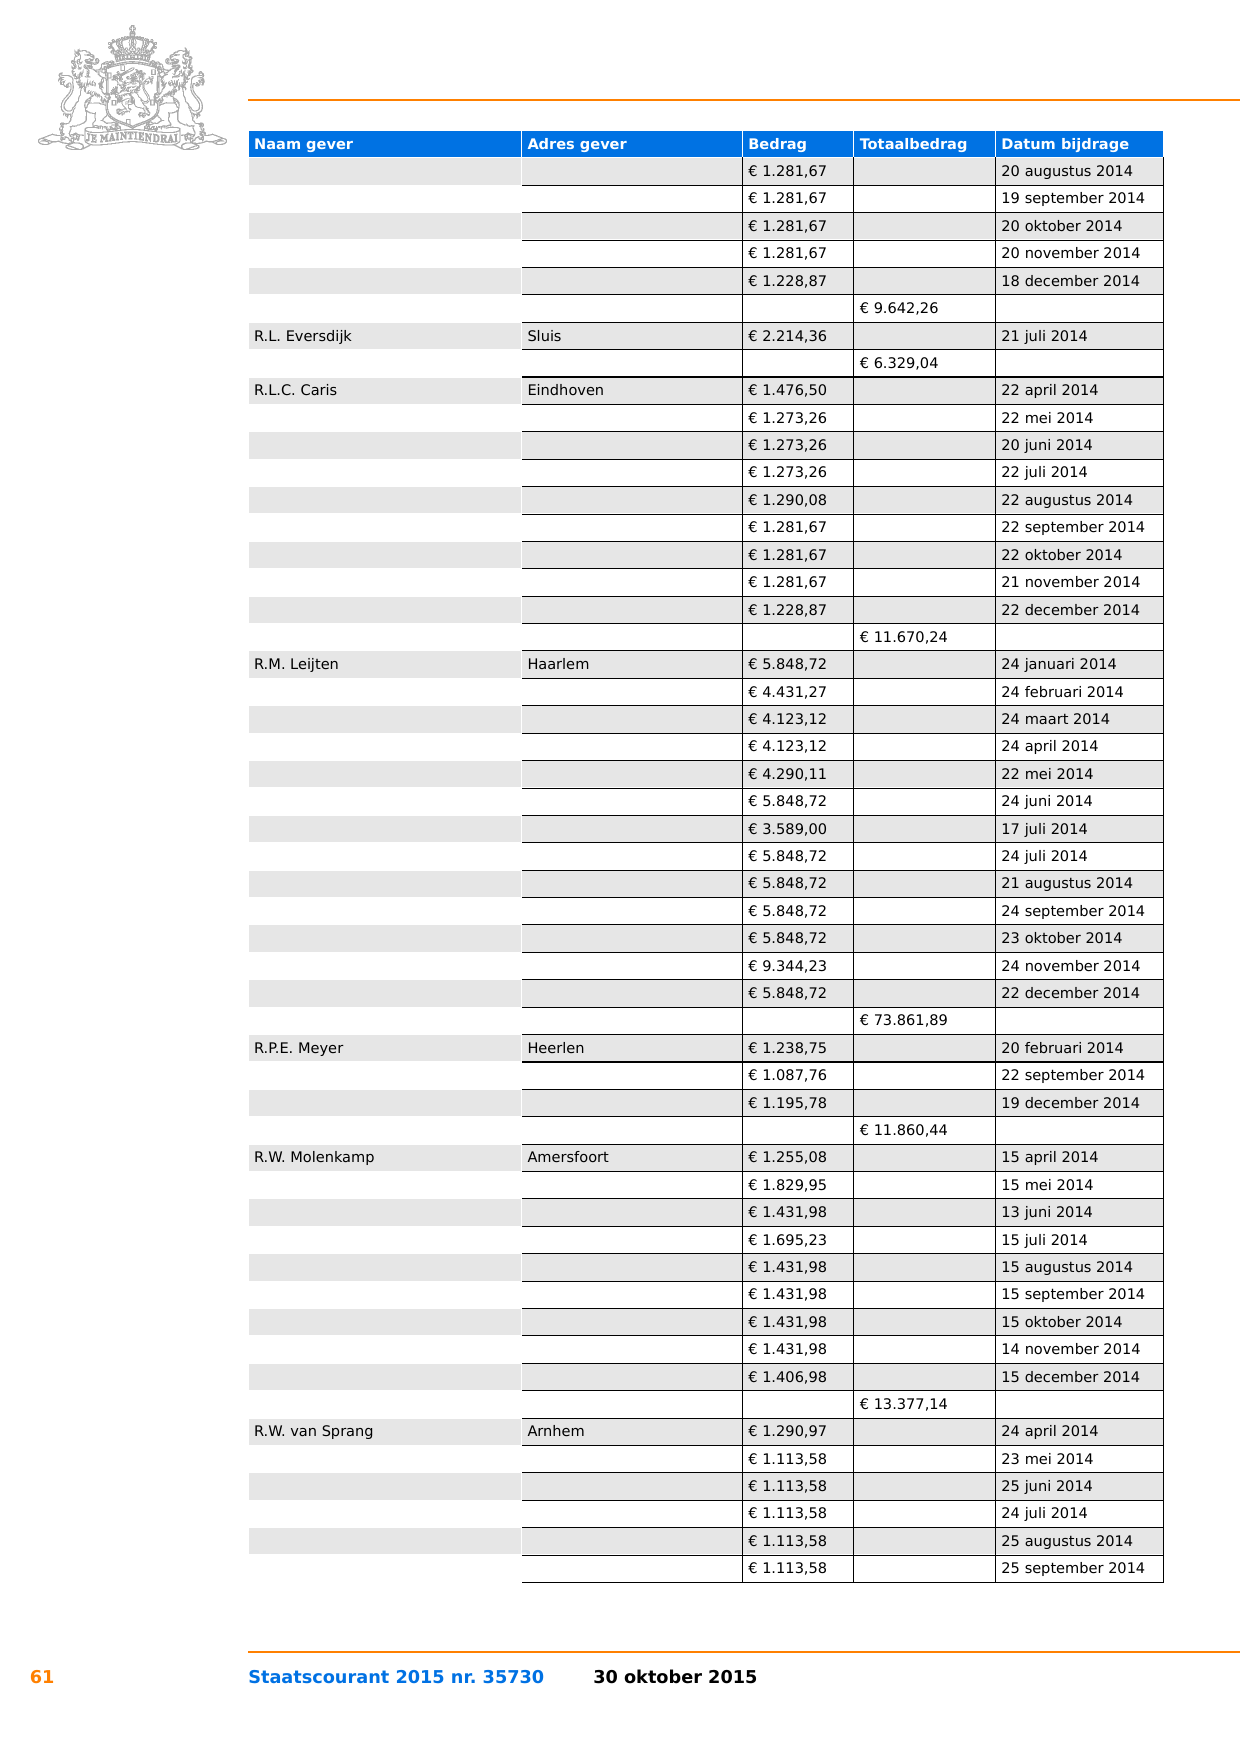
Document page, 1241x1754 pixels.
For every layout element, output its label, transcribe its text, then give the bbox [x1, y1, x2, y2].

table_cell [522, 1117, 742, 1143]
table_cell 14 november 2014 [996, 1336, 1163, 1363]
table_cell 20 november 2014 [996, 241, 1163, 267]
table_cell 24 juni 2014 [996, 789, 1163, 815]
table_cell [854, 597, 995, 623]
table_cell € 4.123,12 [743, 706, 853, 733]
table_cell [996, 1008, 1163, 1034]
table_cell [854, 1035, 995, 1061]
table_cell [522, 1501, 742, 1527]
table_cell [522, 980, 742, 1007]
table_cell [522, 843, 742, 869]
table_cell [249, 761, 521, 787]
table_cell 18 december 2014 [996, 268, 1163, 294]
table_cell [522, 898, 742, 924]
table_cell € 1.431,98 [743, 1254, 853, 1281]
table_cell [249, 432, 521, 459]
table_cell € 9.642,26 [854, 295, 995, 322]
table_cell Amersfoort [522, 1145, 742, 1171]
table_cell [522, 295, 742, 322]
table_cell € 1.290,97 [743, 1419, 853, 1445]
table_cell [249, 1227, 521, 1253]
table_cell [854, 378, 995, 404]
table_cell [854, 1528, 995, 1554]
table_cell € 6.329,04 [854, 350, 995, 376]
table_cell € 1.195,78 [743, 1090, 853, 1116]
table_cell [249, 706, 521, 733]
table_cell 25 september 2014 [996, 1556, 1163, 1582]
table_cell [522, 515, 742, 541]
table_cell [249, 515, 521, 541]
table_cell [522, 1008, 742, 1034]
table_cell [249, 1309, 521, 1335]
table_cell 22 augustus 2014 [996, 487, 1163, 513]
table_cell [249, 569, 521, 596]
table_cell € 4.123,12 [743, 734, 853, 760]
table_cell [854, 542, 995, 568]
table_cell [249, 1336, 521, 1363]
table_cell [522, 1473, 742, 1500]
table_cell € 5.848,72 [743, 843, 853, 869]
table_cell € 1.228,87 [743, 268, 853, 294]
table_cell [249, 624, 521, 650]
table_cell [996, 350, 1163, 376]
table_cell [522, 1528, 742, 1554]
table_cell [854, 515, 995, 541]
table_cell [522, 925, 742, 952]
table_cell [854, 1364, 995, 1390]
table_cell [249, 1063, 521, 1089]
table_cell [249, 816, 521, 842]
table_cell [249, 1254, 521, 1281]
table_cell [854, 405, 995, 431]
table_cell [249, 871, 521, 897]
table_cell [522, 405, 742, 431]
table_cell [249, 295, 521, 322]
table_cell [249, 1391, 521, 1417]
table_cell [249, 898, 521, 924]
table_cell [522, 268, 742, 294]
table_cell 22 oktober 2014 [996, 542, 1163, 568]
table_cell [854, 1063, 995, 1089]
table_cell € 1.281,67 [743, 241, 853, 267]
table_cell [854, 241, 995, 267]
table_cell € 1.290,08 [743, 487, 853, 513]
table_cell [854, 1556, 995, 1582]
table_cell € 4.290,11 [743, 761, 853, 787]
table_cell [522, 186, 742, 212]
table_cell [854, 1090, 995, 1116]
table_cell [522, 679, 742, 705]
table_cell [522, 1063, 742, 1089]
table_cell R.W. Molenkamp [249, 1145, 521, 1171]
table_cell [249, 1556, 521, 1582]
table_cell 13 juni 2014 [996, 1199, 1163, 1226]
table_cell [854, 980, 995, 1007]
table_cell € 1.281,67 [743, 158, 853, 185]
table_cell [854, 569, 995, 596]
table_cell € 1.281,67 [743, 542, 853, 568]
table_cell [249, 843, 521, 869]
table_cell [743, 624, 853, 650]
table_cell 22 september 2014 [996, 1063, 1163, 1089]
table_cell [249, 1199, 521, 1226]
table_cell € 1.273,26 [743, 405, 853, 431]
table_cell [522, 350, 742, 376]
table_cell [854, 323, 995, 349]
table_cell 22 december 2014 [996, 597, 1163, 623]
table_cell 23 mei 2014 [996, 1446, 1163, 1472]
table_cell 15 september 2014 [996, 1282, 1163, 1308]
table_cell [522, 1391, 742, 1417]
table_cell € 1.113,58 [743, 1528, 853, 1554]
table_cell [854, 734, 995, 760]
table_cell [522, 1364, 742, 1390]
table_cell 15 augustus 2014 [996, 1254, 1163, 1281]
table_cell 25 juni 2014 [996, 1473, 1163, 1500]
table_cell [854, 1145, 995, 1171]
table_cell € 1.113,58 [743, 1501, 853, 1527]
table_cell [522, 241, 742, 267]
table_cell [249, 925, 521, 952]
table_cell [854, 706, 995, 733]
table_cell [854, 1254, 995, 1281]
table_cell 20 juni 2014 [996, 432, 1163, 459]
table_cell 22 december 2014 [996, 980, 1163, 1007]
table_cell [854, 1501, 995, 1527]
table_cell € 1.829,95 [743, 1172, 853, 1198]
table_cell [249, 405, 521, 431]
table_cell [854, 1227, 995, 1253]
table_cell Eindhoven [522, 378, 742, 404]
table_cell 22 april 2014 [996, 378, 1163, 404]
table_cell Heerlen [522, 1035, 742, 1061]
table_cell [249, 487, 521, 513]
table_cell 22 mei 2014 [996, 405, 1163, 431]
table_header Adres gever [522, 131, 742, 157]
table_cell R.M. Leijten [249, 651, 521, 678]
table_cell [854, 1199, 995, 1226]
table_cell € 11.860,44 [854, 1117, 995, 1143]
table_header Bedrag [743, 131, 853, 157]
table_cell [522, 569, 742, 596]
table_cell [249, 1473, 521, 1500]
table_cell [854, 843, 995, 869]
table_cell [854, 186, 995, 212]
table_cell [249, 980, 521, 1007]
table_cell Haarlem [522, 651, 742, 678]
table_cell € 1.228,87 [743, 597, 853, 623]
table_cell [249, 1364, 521, 1390]
table_cell € 1.476,50 [743, 378, 853, 404]
table_header Naam gever [249, 131, 521, 157]
table_cell [854, 158, 995, 185]
table_cell [522, 158, 742, 185]
table_cell [522, 597, 742, 623]
table_cell 24 maart 2014 [996, 706, 1163, 733]
table_cell [522, 761, 742, 787]
table_cell 21 november 2014 [996, 569, 1163, 596]
table_cell [996, 1391, 1163, 1417]
table_cell 24 juli 2014 [996, 843, 1163, 869]
table_cell [743, 350, 853, 376]
table_cell 19 september 2014 [996, 186, 1163, 212]
table_cell € 1.406,98 [743, 1364, 853, 1390]
table_cell [249, 1090, 521, 1116]
table_cell € 1.431,98 [743, 1336, 853, 1363]
table_cell 15 december 2014 [996, 1364, 1163, 1390]
table_cell € 73.861,89 [854, 1008, 995, 1034]
table_cell € 1.431,98 [743, 1309, 853, 1335]
table_cell [743, 1117, 853, 1143]
table_cell € 5.848,72 [743, 925, 853, 952]
table_cell [854, 1446, 995, 1472]
table_cell [854, 1473, 995, 1500]
table_cell 25 augustus 2014 [996, 1528, 1163, 1554]
table_cell [522, 1254, 742, 1281]
table_cell € 1.281,67 [743, 569, 853, 596]
table_cell € 1.431,98 [743, 1282, 853, 1308]
table_cell Arnhem [522, 1419, 742, 1445]
table_cell 20 februari 2014 [996, 1035, 1163, 1061]
table_cell [522, 1282, 742, 1308]
table_cell [854, 1336, 995, 1363]
table_cell [249, 1528, 521, 1554]
table_cell [996, 1117, 1163, 1143]
table_cell € 1.431,98 [743, 1199, 853, 1226]
table_cell € 1.087,76 [743, 1063, 853, 1089]
table_cell [522, 213, 742, 239]
table_cell [522, 1336, 742, 1363]
table_cell [249, 1446, 521, 1472]
table_cell 24 november 2014 [996, 953, 1163, 979]
table_cell [522, 542, 742, 568]
table_cell [249, 1282, 521, 1308]
table_cell [249, 1117, 521, 1143]
table_cell [249, 460, 521, 486]
table_cell [249, 241, 521, 267]
table_cell € 5.848,72 [743, 980, 853, 1007]
table_cell 24 juli 2014 [996, 1501, 1163, 1527]
table_cell 20 augustus 2014 [996, 158, 1163, 185]
table_cell 23 oktober 2014 [996, 925, 1163, 952]
table_cell [854, 925, 995, 952]
table_cell [854, 1419, 995, 1445]
table_cell Sluis [522, 323, 742, 349]
table_cell [996, 624, 1163, 650]
table_cell € 4.431,27 [743, 679, 853, 705]
table_cell [522, 789, 742, 815]
table_cell [854, 487, 995, 513]
table_cell [996, 295, 1163, 322]
table_cell € 1.273,26 [743, 432, 853, 459]
table_cell 20 oktober 2014 [996, 213, 1163, 239]
table_cell [522, 1309, 742, 1335]
table_cell [522, 1556, 742, 1582]
table_cell [522, 1446, 742, 1472]
table_cell 22 september 2014 [996, 515, 1163, 541]
table_cell 15 mei 2014 [996, 1172, 1163, 1198]
table_cell 15 juli 2014 [996, 1227, 1163, 1253]
table_cell [522, 734, 742, 760]
table_cell [854, 432, 995, 459]
table_cell € 1.113,58 [743, 1556, 853, 1582]
table_cell [522, 624, 742, 650]
table_cell € 5.848,72 [743, 651, 853, 678]
table_cell 21 augustus 2014 [996, 871, 1163, 897]
table_cell [249, 679, 521, 705]
table_cell € 3.589,00 [743, 816, 853, 842]
table_cell 24 februari 2014 [996, 679, 1163, 705]
table_cell [854, 761, 995, 787]
table_cell [249, 1172, 521, 1198]
table_cell € 5.848,72 [743, 871, 853, 897]
picture [38, 25, 227, 150]
table_cell € 1.238,75 [743, 1035, 853, 1061]
table_cell € 13.377,14 [854, 1391, 995, 1417]
table_cell [522, 1172, 742, 1198]
table_cell [522, 487, 742, 513]
table_cell [854, 871, 995, 897]
table_cell [522, 1090, 742, 1116]
table_cell [522, 953, 742, 979]
table_cell [249, 789, 521, 815]
table_cell 21 juli 2014 [996, 323, 1163, 349]
table_cell [522, 432, 742, 459]
table_cell [854, 651, 995, 678]
table_cell [854, 679, 995, 705]
table_cell [854, 268, 995, 294]
table_cell R.L. Eversdijk [249, 323, 521, 349]
table_cell € 5.848,72 [743, 789, 853, 815]
table_cell [854, 213, 995, 239]
table_cell [249, 186, 521, 212]
table_cell [854, 1282, 995, 1308]
table_cell [522, 706, 742, 733]
table_cell R.P.E. Meyer [249, 1035, 521, 1061]
table_cell 17 juli 2014 [996, 816, 1163, 842]
table_header Totaalbedrag [854, 131, 995, 157]
table_cell [249, 1008, 521, 1034]
table_cell [249, 350, 521, 376]
table_cell [249, 597, 521, 623]
table_cell € 1.281,67 [743, 186, 853, 212]
table_cell R.L.C. Caris [249, 378, 521, 404]
table_header Datum bijdrage [996, 131, 1163, 157]
table_cell [522, 1199, 742, 1226]
table_cell [743, 1391, 853, 1417]
table_cell [854, 1172, 995, 1198]
table_cell € 5.848,72 [743, 898, 853, 924]
table_cell [522, 871, 742, 897]
table_cell 15 oktober 2014 [996, 1309, 1163, 1335]
table_cell 24 september 2014 [996, 898, 1163, 924]
table_cell [854, 789, 995, 815]
table_cell € 1.255,08 [743, 1145, 853, 1171]
table_cell [522, 816, 742, 842]
table_cell € 9.344,23 [743, 953, 853, 979]
table_cell € 1.113,58 [743, 1446, 853, 1472]
table_cell [854, 460, 995, 486]
table_cell 22 mei 2014 [996, 761, 1163, 787]
table_cell € 1.273,26 [743, 460, 853, 486]
table_cell 24 april 2014 [996, 734, 1163, 760]
table_cell [743, 1008, 853, 1034]
table_cell [249, 268, 521, 294]
table_cell 24 januari 2014 [996, 651, 1163, 678]
table_cell [854, 898, 995, 924]
table_cell € 1.281,67 [743, 213, 853, 239]
table_cell [854, 953, 995, 979]
table_cell 24 april 2014 [996, 1419, 1163, 1445]
table_cell [249, 734, 521, 760]
table_cell 15 april 2014 [996, 1145, 1163, 1171]
table_cell € 1.695,23 [743, 1227, 853, 1253]
table_cell R.W. van Sprang [249, 1419, 521, 1445]
table_cell € 11.670,24 [854, 624, 995, 650]
table_cell [854, 1309, 995, 1335]
table_cell [522, 1227, 742, 1253]
table_cell [249, 213, 521, 239]
table_cell 19 december 2014 [996, 1090, 1163, 1116]
table_cell € 1.113,58 [743, 1473, 853, 1500]
table_cell [249, 158, 521, 185]
table_cell [249, 1501, 521, 1527]
table_cell [522, 460, 742, 486]
table_cell € 1.281,67 [743, 515, 853, 541]
table_cell [743, 295, 853, 322]
table_cell 22 juli 2014 [996, 460, 1163, 486]
table_cell [854, 816, 995, 842]
table_cell [249, 542, 521, 568]
table_cell [249, 953, 521, 979]
table_cell € 2.214,36 [743, 323, 853, 349]
